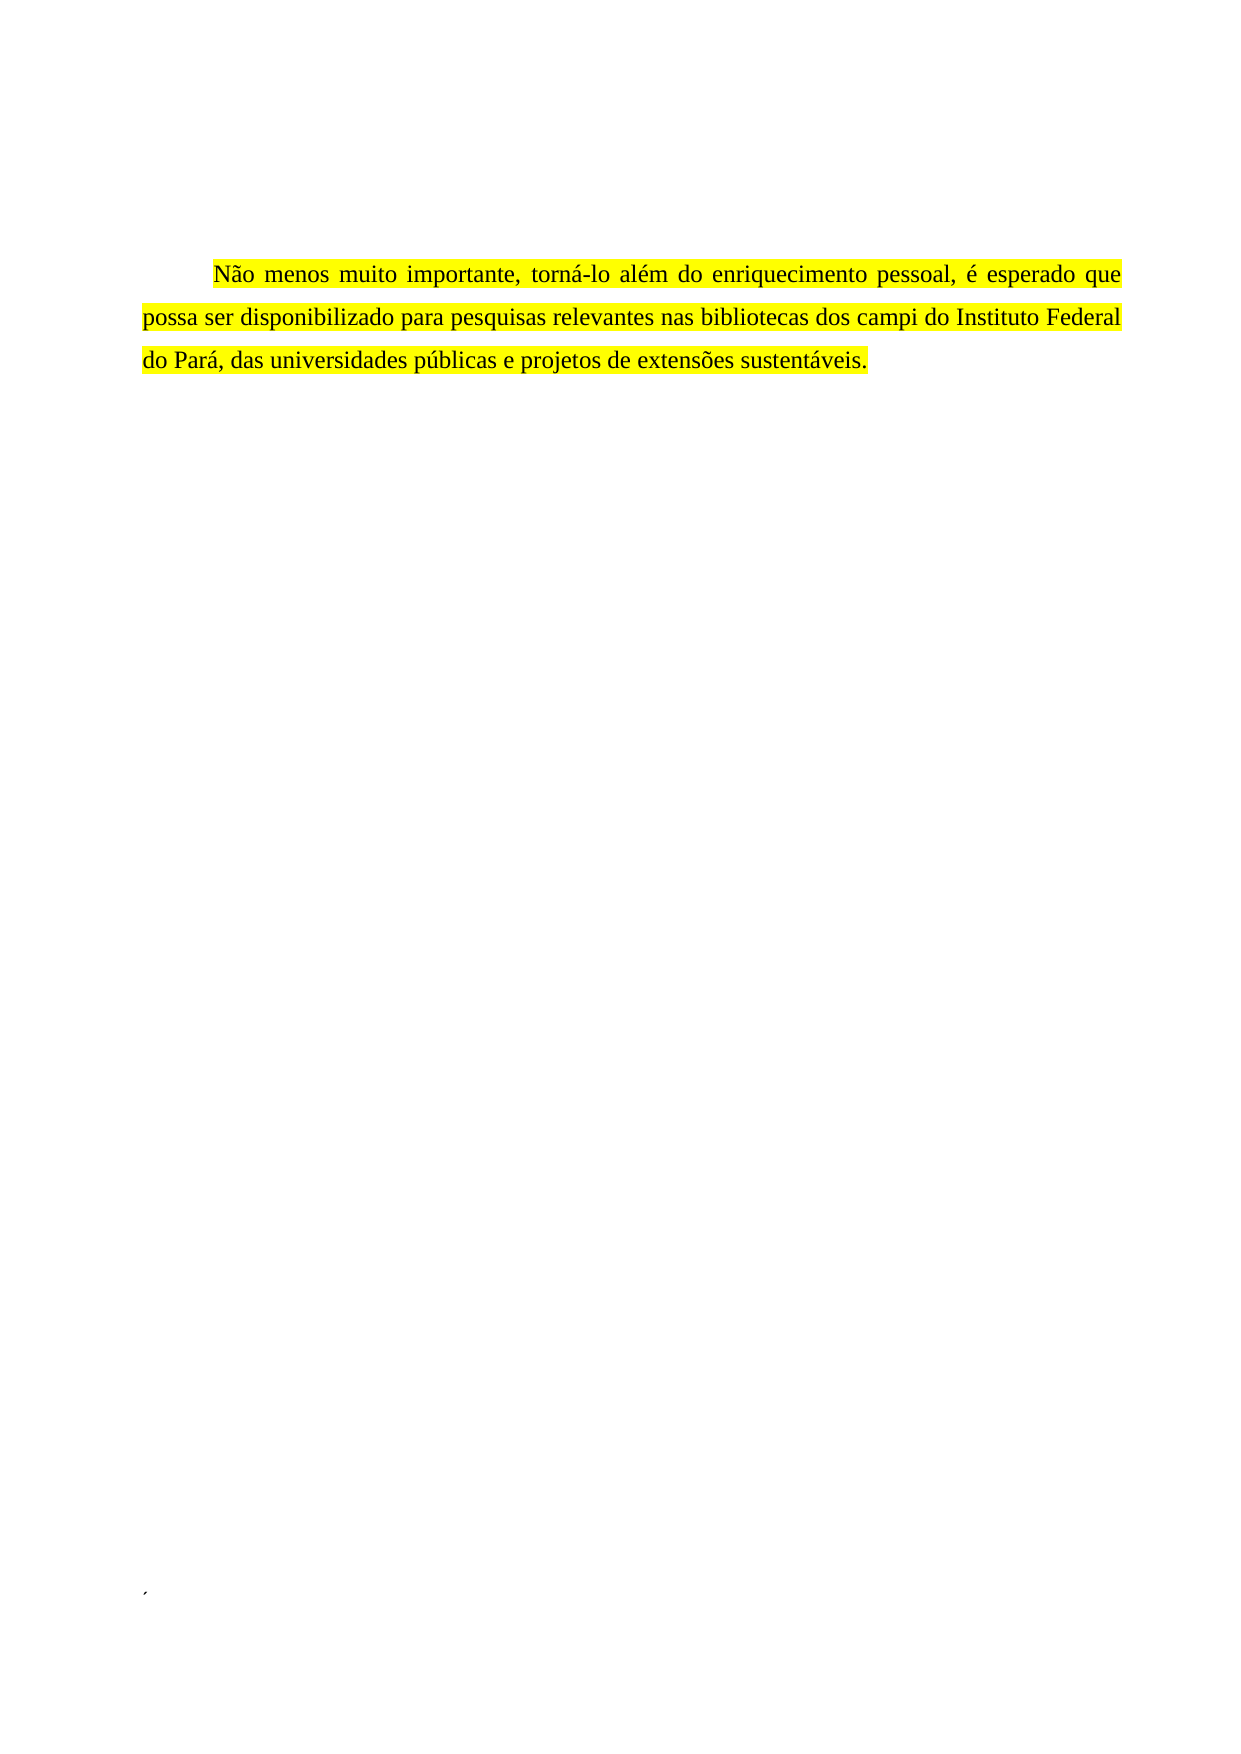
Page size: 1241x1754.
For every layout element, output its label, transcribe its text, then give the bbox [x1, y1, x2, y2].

text Não menos muito importante, torná-lo além do enriquecimento pessoal, é esperado que possa ser disponibilizado para pesquisas relevantes nas bibliotecas dos campi do Instituto Federal do Pará, das universidades públicas e projetos de extensões sustentáveis. [142, 259, 1122, 374]
